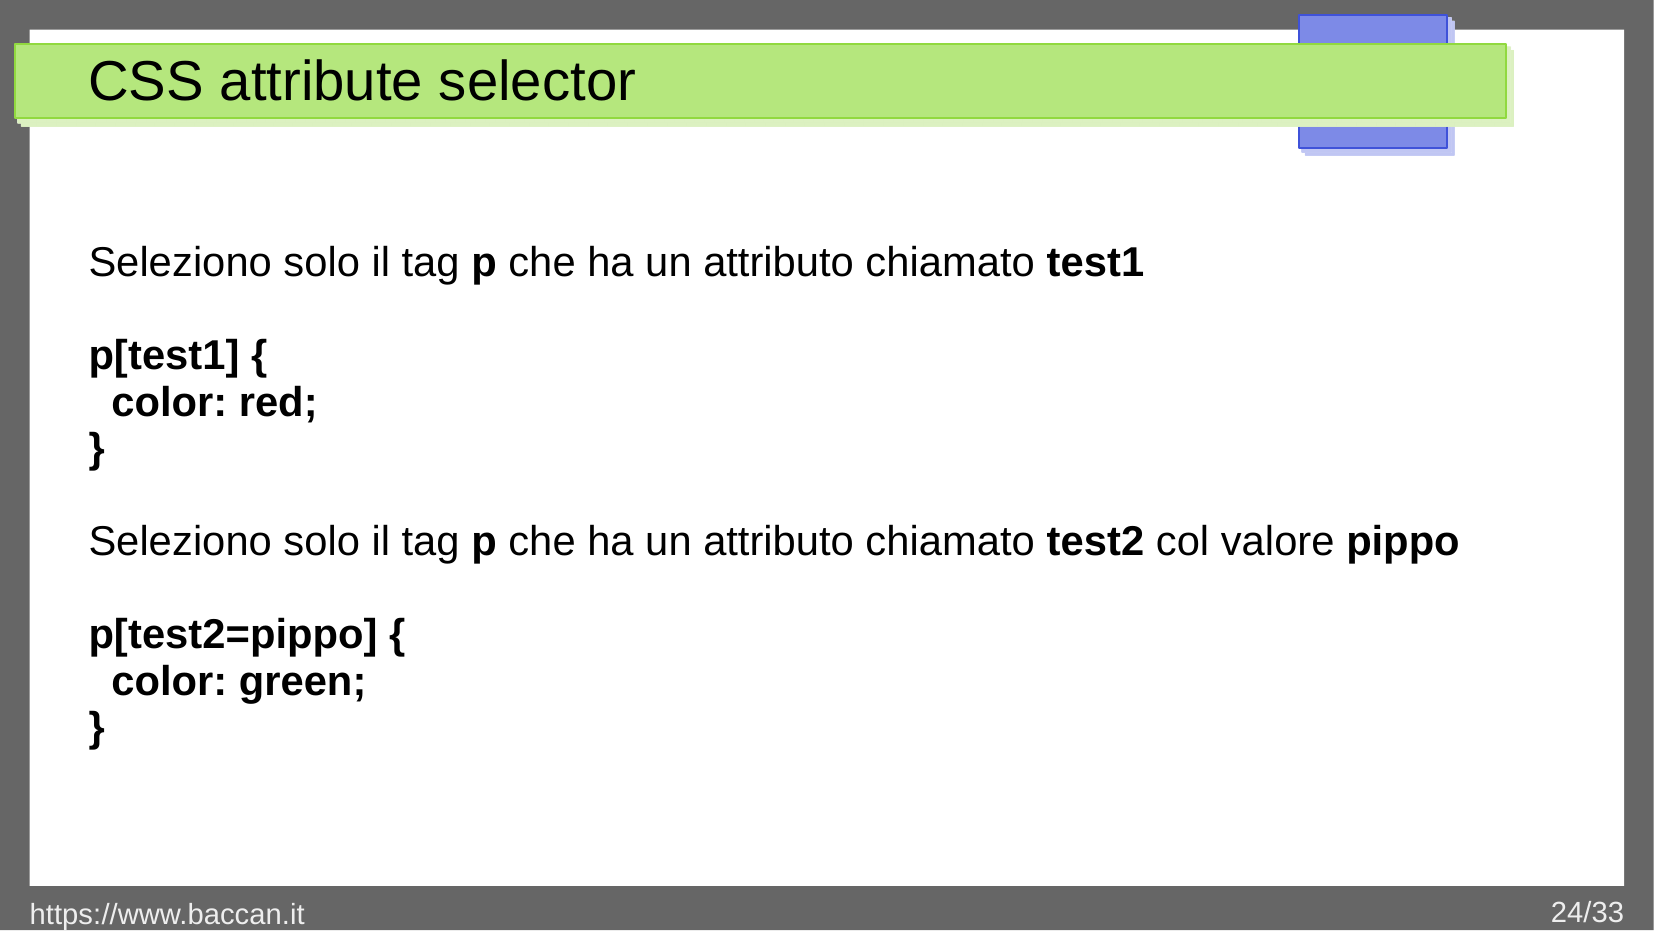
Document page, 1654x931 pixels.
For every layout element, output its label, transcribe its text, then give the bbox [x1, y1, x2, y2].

title CSS attribute selector [88, 44, 1506, 119]
text_box Seleziono solo il tag p che ha un attributo chiamato test1 p[test1] { color: red; } Seleziono solo il tag p che ha un attributo chiamato test2 col valore pippo p[test2=pippo] { color: green; } [88, 169, 1565, 820]
